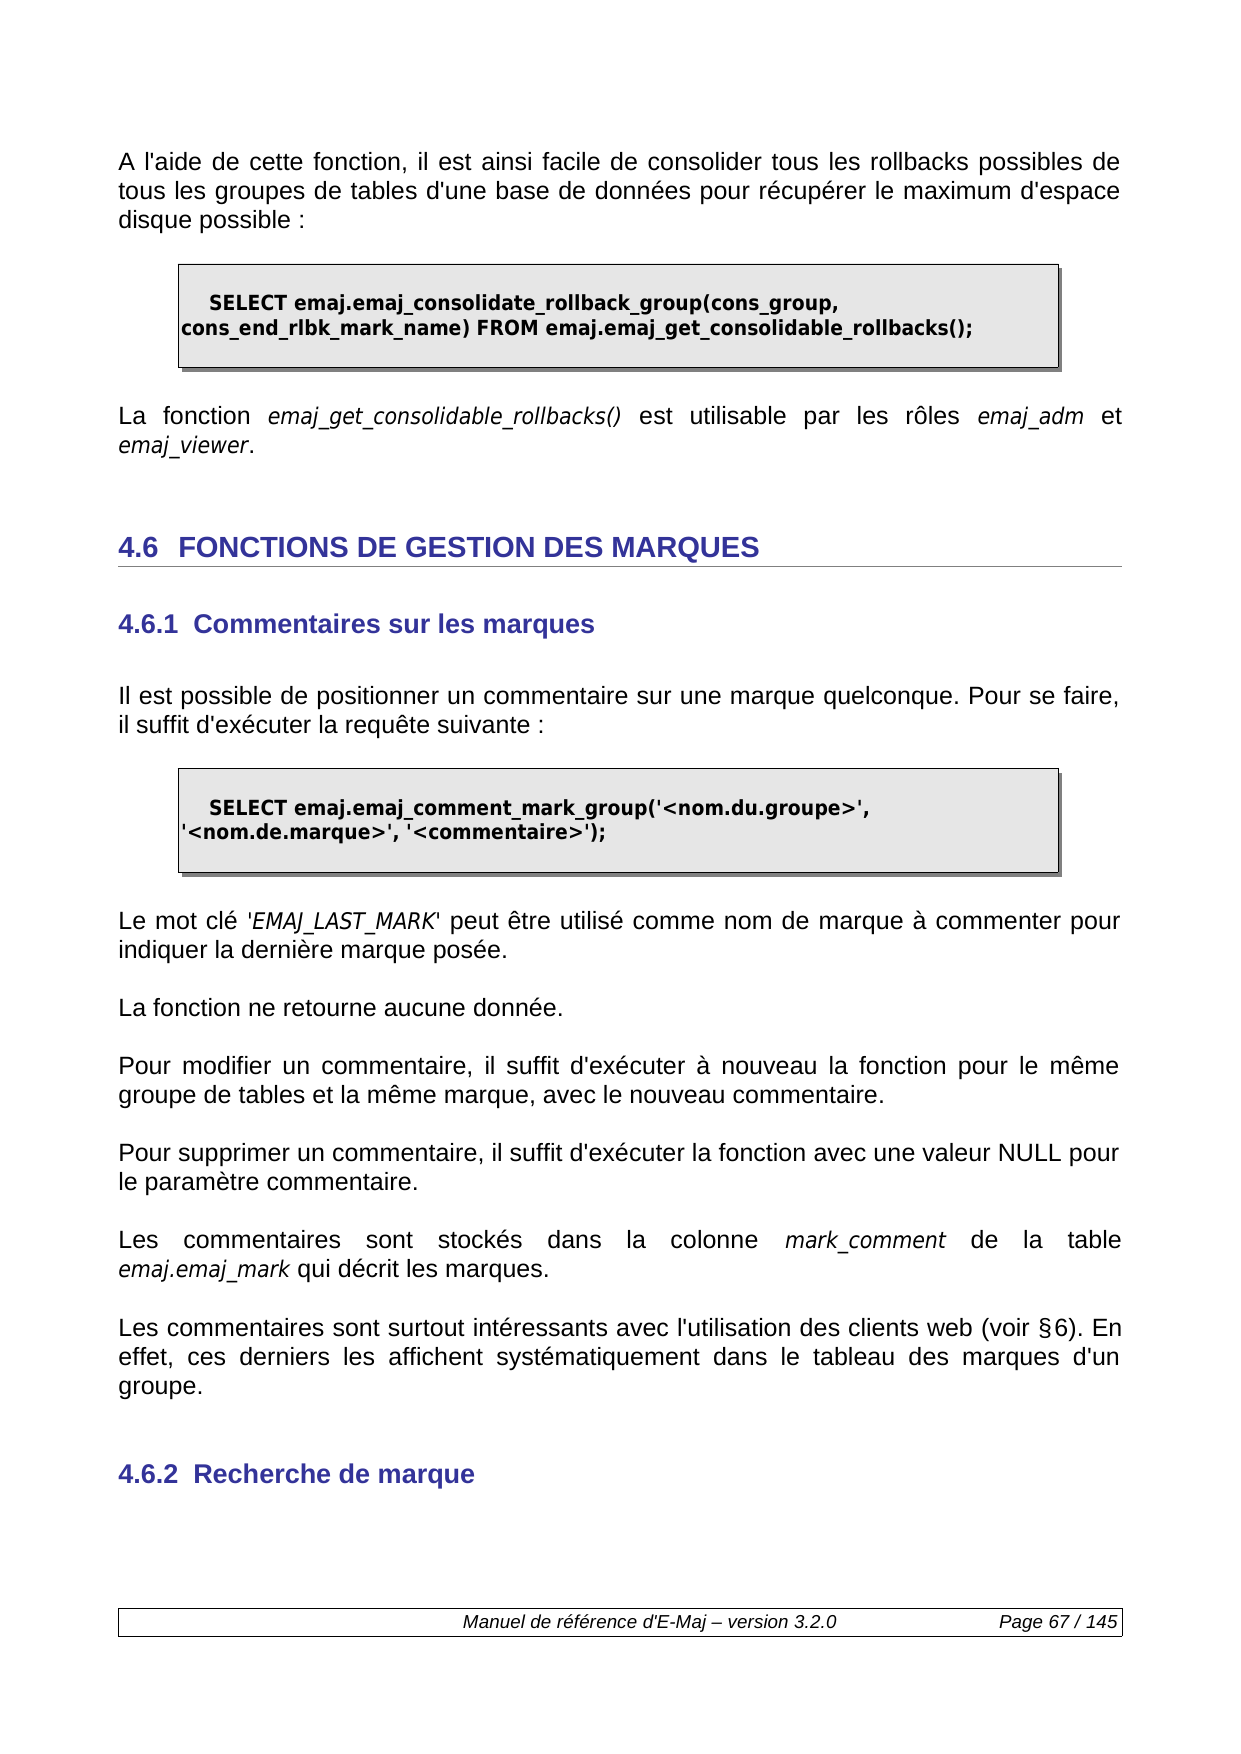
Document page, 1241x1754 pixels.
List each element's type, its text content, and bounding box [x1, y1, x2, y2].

text Il est possible de positionner un commentaire sur une marque quelconque. Pour se faire, il suffit d'exécuter la requête suivante : [118, 681, 1122, 739]
text Pour modifier un commentaire, il suffit d'exécuter à nouveau la fonction pour le même groupe de tables et la même marque, avec le nouveau commentaire. [118, 1051, 1122, 1109]
text Les commentaires sont stockés dans la colonne mark_comment de la table emaj.emaj_mark qui décrit les marques. [118, 1225, 1122, 1283]
text La fonction ne retourne aucune donnée. [118, 993, 1122, 1022]
text SELECT emaj.emaj_comment_mark_group('<nom.du.groupe>', '<nom.de.marque>', '<commentaire>'); [179, 792, 1058, 841]
subtitle Fonctions de gestion des marques [118, 530, 1122, 566]
subtitle Commentaires sur les marques [118, 608, 1122, 639]
text SELECT emaj.emaj_consolidate_rollback_group(cons_group, cons_end_rlbk_mark_name) FROM emaj.emaj_get_consolidable_rollbacks(); [179, 288, 1058, 337]
text Le mot clé 'EMAJ_LAST_MARK' peut être utilisé comme nom de marque à commenter pour indiquer la dernière marque posée. [118, 906, 1122, 964]
text Les commentaires sont surtout intéressants avec l'utilisation des clients web (voir §6). En effet, ces derniers les affichent systématiquement dans le tableau des marques d'un groupe. [118, 1312, 1122, 1400]
text A l'aide de cette fonction, il est ainsi facile de consolider tous les rollbacks possibles de tous les groupes de tables d'une base de données pour récupérer le maximum d'espace disque possible : [118, 147, 1122, 234]
subtitle Recherche de marque [118, 1458, 1122, 1489]
text Pour supprimer un commentaire, il suffit d'exécuter la fonction avec une valeur NULL pour le paramètre commentaire. [118, 1138, 1122, 1196]
text La fonction emaj_get_consolidable_rollbacks() est utilisable par les rôles emaj_adm et emaj_viewer. [118, 401, 1122, 459]
